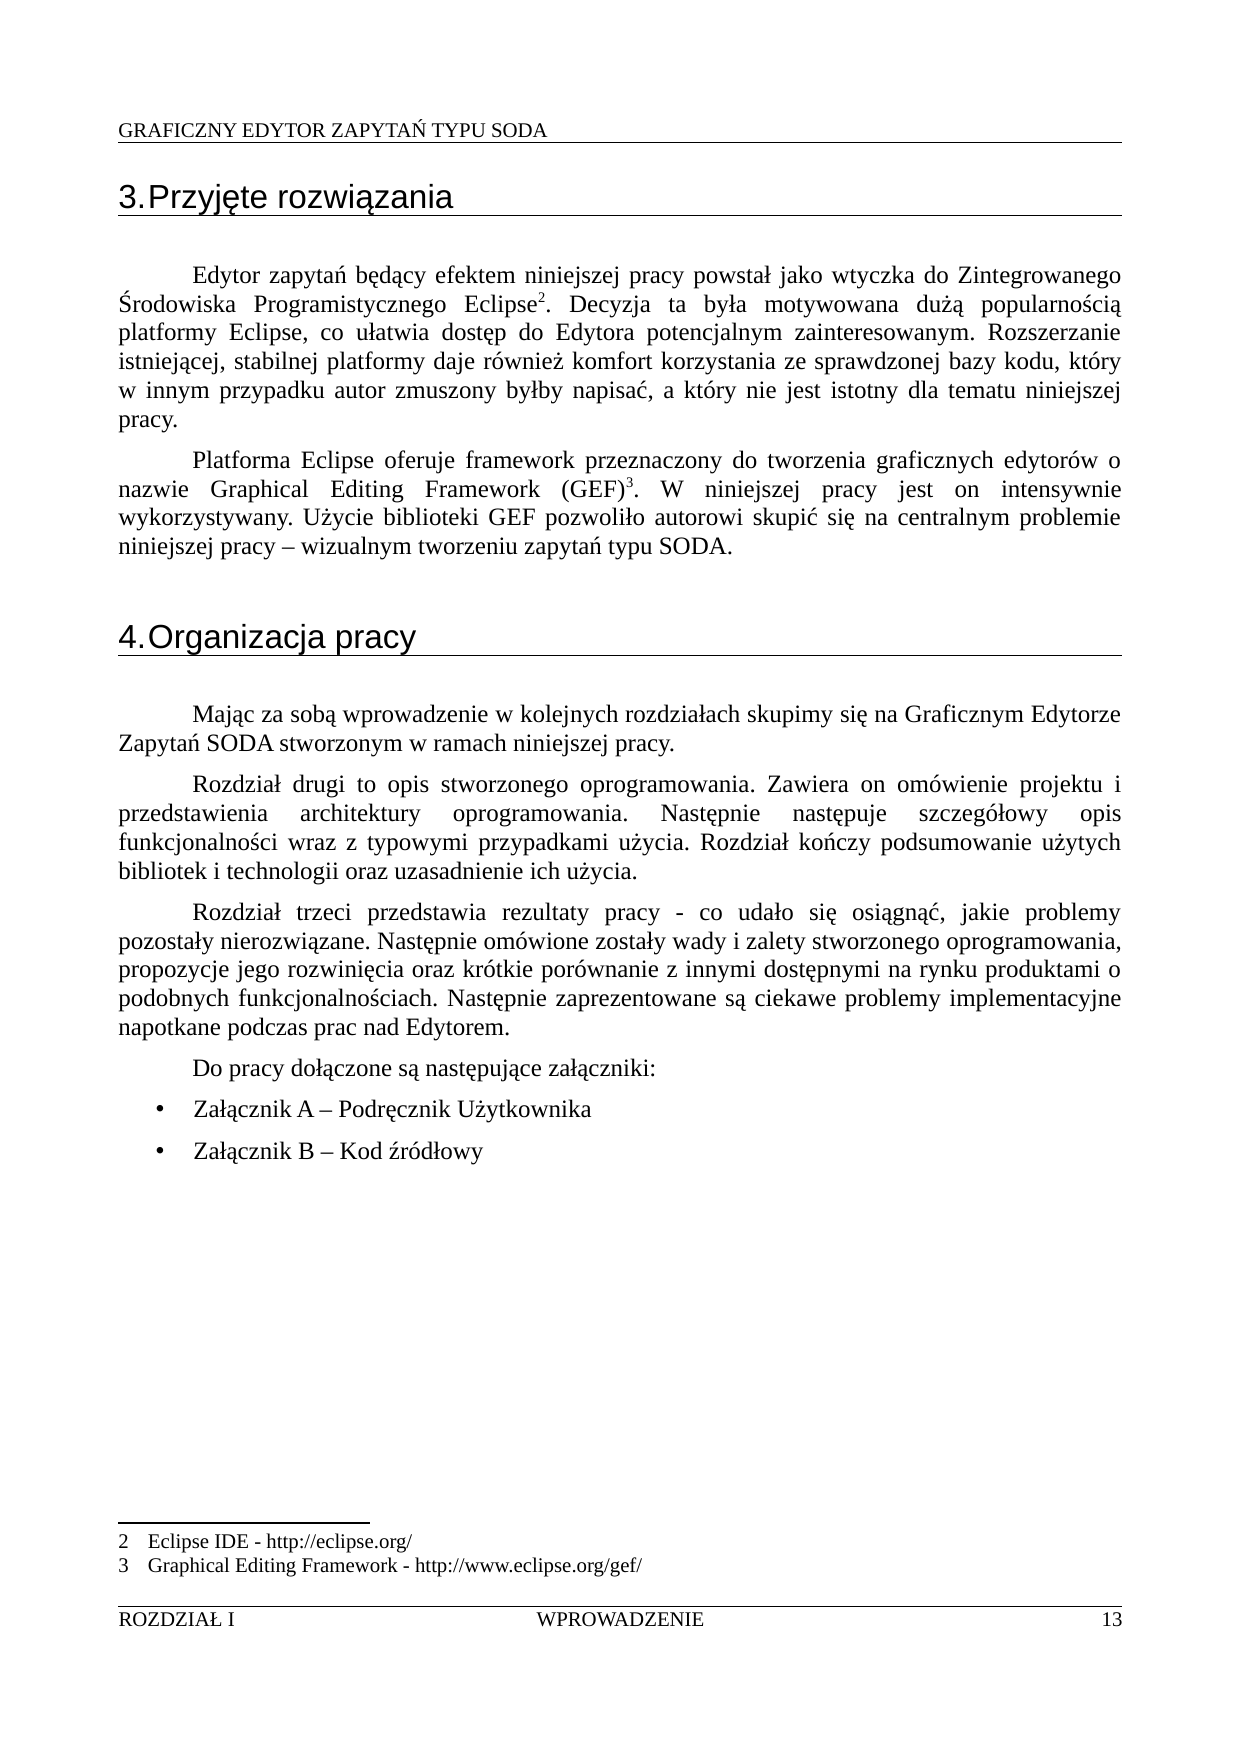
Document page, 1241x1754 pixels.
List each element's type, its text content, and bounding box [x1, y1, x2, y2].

text Graphical Editing Framework - http://www.eclipse.org/gef/ [118, 1553, 1122, 1577]
text Edytor zapytań będący efektem niniejszej pracy powstał jako wtyczka do Zintegrowanego Środowiska Programistycznego Eclipse. Decyzja ta była motywowana dużą popularnością platformy Eclipse, co ułatwia dostęp do Edytora potencjalnym zainteresowanym. Rozszerzanie istniejącej, stabilnej platformy daje również komfort korzystania ze sprawdzonej bazy kodu, który w innym przypadku autor zmuszony byłby napisać, a który nie jest istotny dla tematu niniejszej pracy. [118, 260, 1122, 432]
text Rozdział drugi to opis stworzonego oprogramowania. Zawiera on omówienie projektu i przedstawienia architektury oprogramowania. Następnie następuje szczegółowy opis funkcjonalności wraz z typowymi przypadkami użycia. Rozdział kończy podsumowanie użytych bibliotek i technologii oraz uzasadnienie ich użycia. [118, 769, 1122, 884]
text Rozdział trzeci przedstawia rezultaty pracy - co udało się osiągnąć, jakie problemy pozostały nierozwiązane. Następnie omówione zostały wady i zalety stworzonego oprogramowania, propozycje jego rozwinięcia oraz krótkie porównanie z innymi dostępnymi na rynku produktami o podobnych funkcjonalnościach. Następnie zaprezentowane są ciekawe problemy implementacyjne napotkane podczas prac nad Edytorem. [118, 897, 1122, 1041]
text Eclipse IDE - http://eclipse.org/ [118, 1529, 1122, 1553]
list Załącznik A – Podręcznik Użytkownika [156, 1094, 1122, 1123]
subtitle Przyjęte rozwiązania [118, 177, 1122, 215]
text Platforma Eclipse oferuje framework przeznaczony do tworzenia graficznych edytorów o nazwie Graphical Editing Framework (GEF). W niniejszej pracy jest on intensywnie wykorzystywany. Użycie biblioteki GEF pozwoliło autorowi skupić się na centralnym problemie niniejszej pracy – wizualnym tworzeniu zapytań typu SODA. [118, 445, 1122, 560]
text Do pracy dołączone są następujące załączniki: [118, 1053, 1122, 1082]
text Mając za sobą wprowadzenie w kolejnych rozdziałach skupimy się na Graficznym Edytorze Zapytań SODA stworzonym w ramach niniejszej pracy. [118, 699, 1122, 757]
list Załącznik B – Kod źródłowy [156, 1136, 1122, 1164]
subtitle Organizacja pracy [118, 617, 1122, 655]
